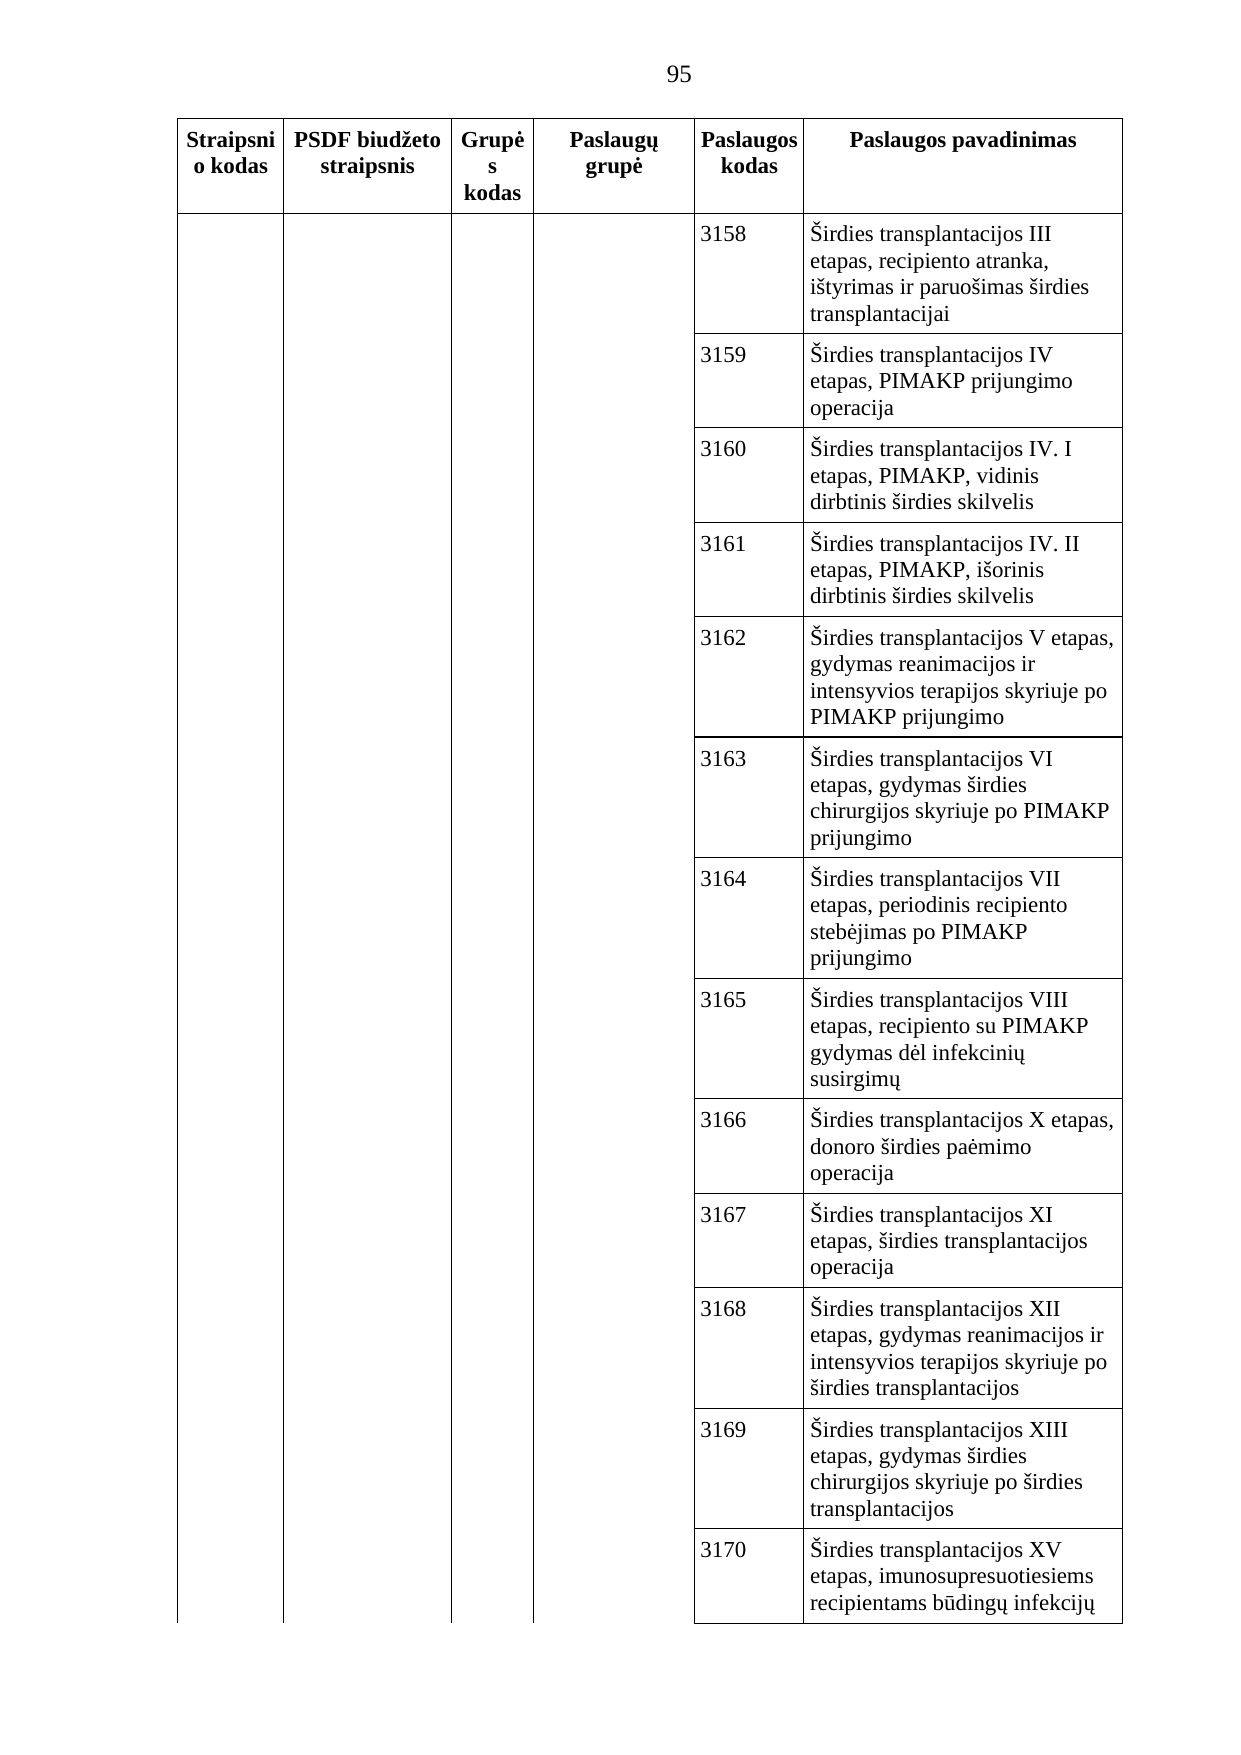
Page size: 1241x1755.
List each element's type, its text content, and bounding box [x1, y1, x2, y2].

table_cell [284, 1098, 451, 1193]
table_cell [534, 214, 694, 333]
table_cell [284, 1287, 451, 1407]
table_cell [284, 857, 451, 978]
table_cell [178, 1528, 283, 1622]
table_cell [534, 1528, 694, 1622]
table_cell Širdies transplantacijos IV etapas, PIMAKP prijungimo operacija [804, 334, 1122, 427]
table_cell 3158 [695, 214, 803, 333]
table_cell [534, 1098, 694, 1193]
table_cell [452, 736, 533, 857]
table_cell 3168 [695, 1288, 803, 1407]
table_cell Širdies transplantacijos V etapas, gydymas reanimacijos ir intensyvios terapijos skyriuje po PIMAKP prijungimo [804, 617, 1122, 736]
table_cell [178, 1098, 283, 1193]
table_cell Širdies transplantacijos III etapas, recipiento atranka, ištyrimas ir paruošimas širdies transplantacijai [804, 214, 1122, 333]
table_cell [534, 522, 694, 616]
table_cell 3169 [695, 1409, 803, 1528]
table_header Paslaugos kodas [695, 119, 803, 212]
table_cell 3165 [695, 979, 803, 1098]
table_cell Širdies transplantacijos X etapas, donoro širdies paėmimo operacija [804, 1099, 1122, 1193]
table_cell Širdies transplantacijos VII etapas, periodinis recipiento stebėjimas po PIMAKP prijungimo [804, 858, 1122, 978]
table_cell [178, 1287, 283, 1407]
table_cell [534, 333, 694, 427]
table_cell [452, 427, 533, 522]
table_cell [452, 333, 533, 427]
table_cell [178, 978, 283, 1098]
table_cell [452, 1528, 533, 1622]
table_header Straipsnio kodas [178, 119, 283, 212]
table_cell 3162 [695, 617, 803, 736]
table_cell Širdies transplantacijos XI etapas, širdies transplantacijos operacija [804, 1194, 1122, 1287]
table_cell [452, 1408, 533, 1528]
table_cell [284, 978, 451, 1098]
table_cell [284, 427, 451, 522]
table_cell [284, 522, 451, 616]
table_cell [284, 736, 451, 857]
table_cell [284, 1528, 451, 1622]
table_cell 3167 [695, 1194, 803, 1287]
table_cell [284, 333, 451, 427]
table_cell [452, 1287, 533, 1407]
table_cell [284, 214, 451, 333]
table_cell 3170 [695, 1529, 803, 1622]
table_cell [178, 427, 283, 522]
table_cell [452, 1098, 533, 1193]
table_cell [534, 616, 694, 736]
table_cell 3159 [695, 334, 803, 427]
table_cell [178, 1193, 283, 1287]
table_cell [452, 978, 533, 1098]
table_cell Širdies transplantacijos VIII etapas, recipiento su PIMAKP gydymas dėl infekcinių susirgimų [804, 979, 1122, 1098]
table_cell [284, 1408, 451, 1528]
table_cell 3166 [695, 1099, 803, 1193]
table_cell [178, 522, 283, 616]
table_cell Širdies transplantacijos XII etapas, gydymas reanimacijos ir intensyvios terapijos skyriuje po širdies transplantacijos [804, 1288, 1122, 1407]
table_cell [534, 736, 694, 857]
table_cell Širdies transplantacijos XV etapas, imunosupresuotiesiems recipientams būdingų infekcijų [804, 1529, 1122, 1622]
table_cell Širdies transplantacijos XIII etapas, gydymas širdies chirurgijos skyriuje po širdies transplantacijos [804, 1409, 1122, 1528]
table_cell Širdies transplantacijos IV. II etapas, PIMAKP, išorinis dirbtinis širdies skilvelis [804, 523, 1122, 616]
table_cell [178, 736, 283, 857]
table_cell [452, 522, 533, 616]
table_cell [452, 214, 533, 333]
table_cell [452, 616, 533, 736]
table_cell [178, 214, 283, 333]
table_cell [534, 427, 694, 522]
table_cell [534, 978, 694, 1098]
table_cell 3163 [695, 738, 803, 857]
table_cell 3160 [695, 428, 803, 522]
table_cell [534, 1193, 694, 1287]
table_cell [452, 857, 533, 978]
table_cell [284, 616, 451, 736]
table_header Paslaugos pavadinimas [804, 119, 1122, 212]
table_header Grupės kodas [452, 119, 533, 212]
table_cell [534, 1408, 694, 1528]
table_cell [178, 616, 283, 736]
table_cell 3161 [695, 523, 803, 616]
table_cell [178, 1408, 283, 1528]
table_cell Širdies transplantacijos VI etapas, gydymas širdies chirurgijos skyriuje po PIMAKP prijungimo [804, 738, 1122, 857]
table_header PSDF biudžeto straipsnis [284, 119, 451, 212]
table_cell [178, 857, 283, 978]
table_cell [284, 1193, 451, 1287]
table_cell [534, 857, 694, 978]
table_cell [178, 333, 283, 427]
table_cell Širdies transplantacijos IV. I etapas, PIMAKP, vidinis dirbtinis širdies skilvelis [804, 428, 1122, 522]
table_cell 3164 [695, 858, 803, 978]
table_cell [452, 1193, 533, 1287]
table_cell [534, 1287, 694, 1407]
table_header Paslaugų grupė [534, 119, 694, 212]
